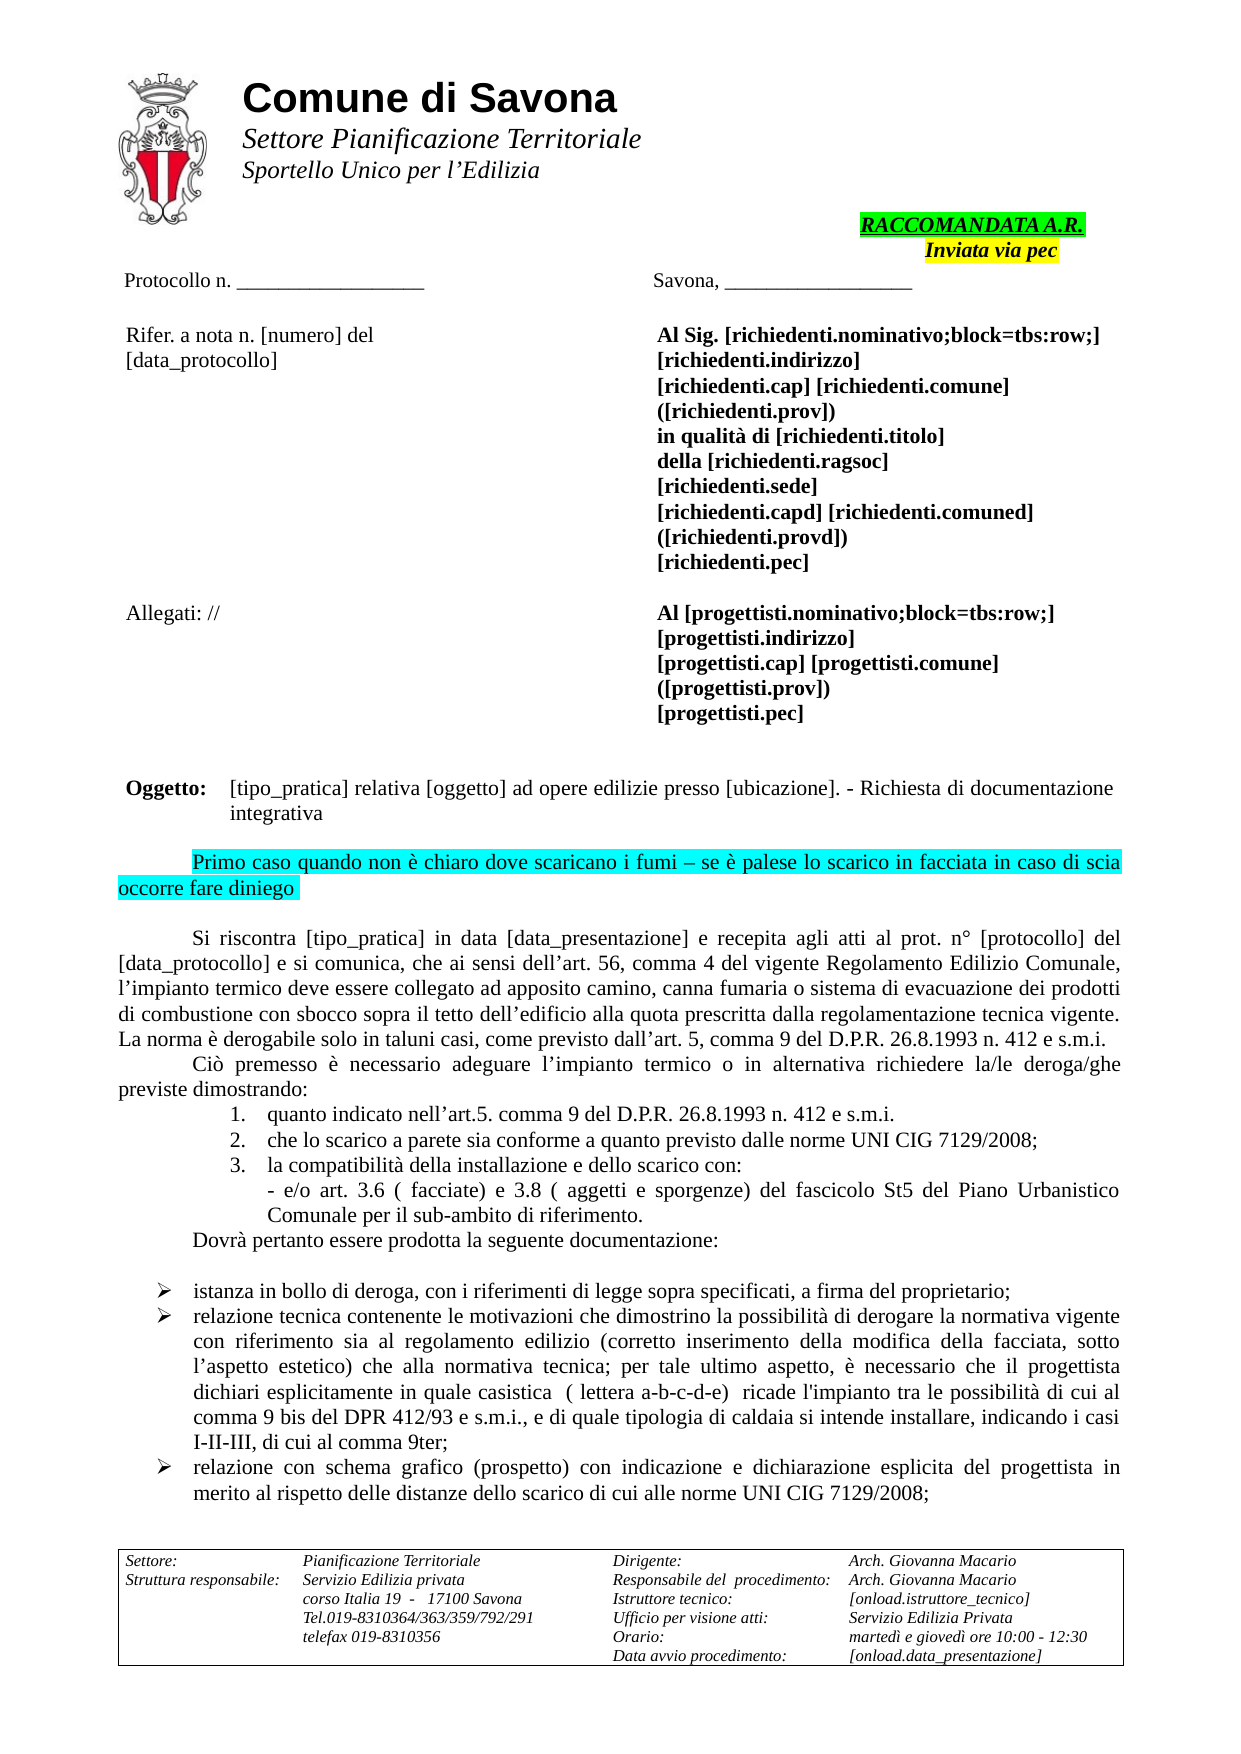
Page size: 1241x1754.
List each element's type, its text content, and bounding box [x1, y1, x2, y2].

table_cell Allegati: // [118, 600, 486, 751]
table_header Al Sig. [richiedenti.nominativo;block=tbs:row;] [richiedenti.indirizzo] [richiedenti.cap] [richiedenti.comune] ([richiedenti.prov]) in qualità di [richiedenti.titolo] della [richiedenti.ragsoc] [richiedenti.sede] [richiedenti.capd] [richiedenti.comuned] ([richiedenti.provd]) [richiedenti.pec] [650, 322, 1122, 599]
list istanza in bollo di deroga, con i riferimenti di legge sopra specificati, a firma del proprietario; [156, 1278, 1122, 1303]
text Settore Pianificazione Territoriale [207, 121, 1122, 155]
list quanto indicato nell’art.5. comma 9 del D.P.R. 26.8.1993 n. 412 e s.m.i. [229, 1101, 1122, 1127]
table_header Oggetto: [118, 775, 222, 825]
text Dovrà pertanto essere prodotta la seguente documentazione: [118, 1227, 1122, 1253]
table_header Rifer. a nota n. [numero] del [data_protocollo] [118, 322, 486, 599]
text Primo caso quando non è chiaro dove scaricano i fumi – se è palese lo scarico in facciata in caso di scia occorre fare diniego [118, 849, 1122, 900]
list - e/o art. 3.6 ( facciate) e 3.8 ( aggetti e sporgenze) del fascicolo St5 del Piano Urbanistico Comunale per il sub-ambito di riferimento. [229, 1177, 1122, 1227]
table_header [486, 322, 649, 599]
text Si riscontra [tipo_pratica] in data [data_presentazione] e recepita agli atti al prot. n° [protocollo] del [data_protocollo] e si comunica, che ai sensi dell’art. 56, comma 4 del vigente Regolamento Edilizio Comunale, l’impianto termico deve essere collegato ad apposito camino, canna fumaria o sistema di evacuazione dei prodotti di combustione con sbocco sopra il tetto dell’edificio alla quota prescritta dalla regolamentazione tecnica vigente. La norma è derogabile solo in taluni casi, come previsto dall’art. 5, comma 9 del D.P.R. 26.8.1993 n. 412 e s.m.i. [118, 925, 1122, 1051]
list relazione con schema grafico (prospetto) con indicazione e dichiarazione esplicita del progettista in merito al rispetto delle distanze dello scarico di cui alle norme UNI CIG 7129/2008; [156, 1454, 1122, 1505]
table_header Protocollo n. __________________ [118, 263, 647, 298]
picture [118, 73, 207, 225]
table_header [tipo_pratica] relativa [oggetto] ad opere edilizie presso [ubicazione]. - Richiesta di documentazione integrativa [222, 775, 1122, 825]
text Inviata via pec [118, 237, 1122, 263]
list relazione tecnica contenente le motivazioni che dimostrino la possibilità di derogare la normativa vigente con riferimento sia al regolamento edilizio (corretto inserimento della modifica della facciata, sotto l’aspetto estetico) che alla normativa tecnica; per tale ultimo aspetto, è necessario che il progettista dichiari esplicitamente in quale casistica ( lettera a-b-c-d-e) ricade l'impianto tra le possibilità di cui al comma 9 bis del DPR 412/93 e s.m.i., e di quale tipologia di caldaia si intende installare, indicando i casi I-II-III, di cui al comma 9ter; [156, 1303, 1122, 1454]
table_cell [486, 600, 649, 751]
list che lo scarico a parete sia conforme a quanto previsto dalle norme UNI CIG 7129/2008; [229, 1127, 1122, 1152]
table_cell Al [progettisti.nominativo;block=tbs:row;] [progettisti.indirizzo] [progettisti.cap] [progettisti.comune] ([progettisti.prov]) [progettisti.pec] [650, 600, 1122, 751]
text Comune di Savona [207, 73, 1122, 121]
text Ciò premesso è necessario adeguare l’impianto termico o in alternativa richiedere la/le deroga/ghe previste dimostrando: [118, 1051, 1122, 1101]
text Sportello Unico per l’Edilizia [207, 155, 1122, 183]
table_header Savona, __________________ [647, 263, 1122, 298]
text RACCOMANDATA A.R. [118, 212, 1122, 237]
list la compatibilità della installazione e dello scarico con: [229, 1152, 1122, 1177]
